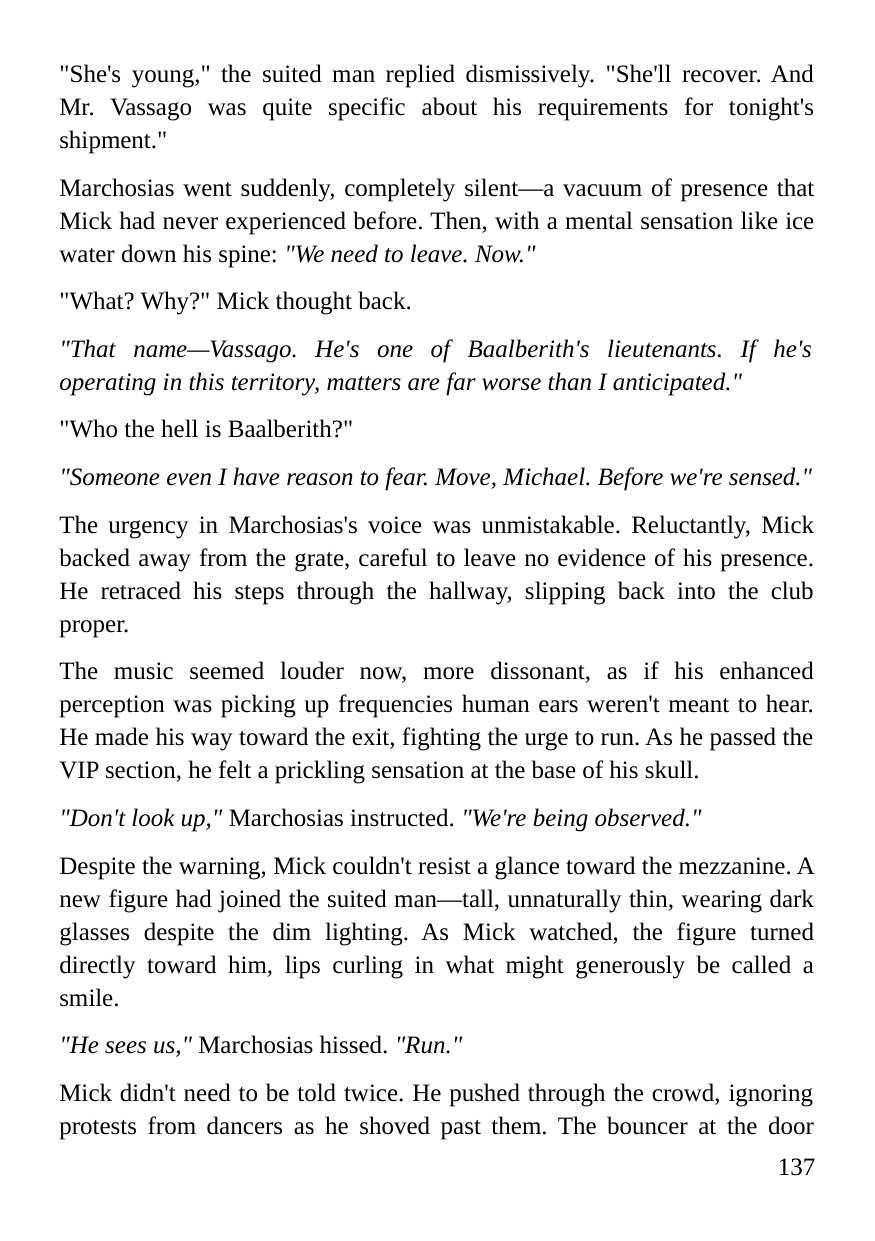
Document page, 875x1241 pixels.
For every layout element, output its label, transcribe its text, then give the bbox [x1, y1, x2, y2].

text "Someone even I have reason to fear. Move, Michael. Before we're sensed." [59, 462, 815, 491]
text "Who the hell is Baalberith?" [59, 414, 815, 443]
text The urgency in Marchosias's voice was unmistakable. Reluctantly, Mick backed away from the grate, careful to leave no evidence of his presence. He retraced his steps through the hallway, slipping back into the club proper. [59, 510, 815, 638]
text Marchosias went suddenly, completely silent—a vacuum of presence that Mick had never experienced before. Then, with a mental sensation like ice water down his spine: "We need to leave. Now." [59, 173, 815, 267]
text The music seemed louder now, more dissonant, as if his enhanced perception was picking up frequencies human ears weren't meant to hear. He made his way toward the exit, fighting the urge to run. As he passed the VIP section, he felt a prickling sensation at the base of his skull. [59, 656, 815, 784]
text "Don't look up," Marchosias instructed. "We're being observed." [59, 803, 815, 832]
text "She's young," the suited man replied dismissively. "She'll recover. And Mr. Vassago was quite specific about his requirements for tonight's shipment." [59, 59, 815, 154]
text "That name—Vassago. He's one of Baalberith's lieutenants. If he's operating in this territory, matters are far worse than I anticipated." [59, 334, 815, 396]
text Mick didn't need to be told twice. He pushed through the crowd, ignoring protests from dancers as he shoved past them. The bouncer at the door [59, 1078, 815, 1140]
text Despite the warning, Mick couldn't resist a glance toward the mezzanine. A new figure had joined the suited man—tall, unnaturally thin, wearing dark glasses despite the dim lighting. As Mick watched, the figure turned directly toward him, lips curling in what might generously be called a smile. [59, 851, 815, 1012]
text "He sees us," Marchosias hissed. "Run." [59, 1030, 815, 1059]
text "What? Why?" Mick thought back. [59, 286, 815, 315]
